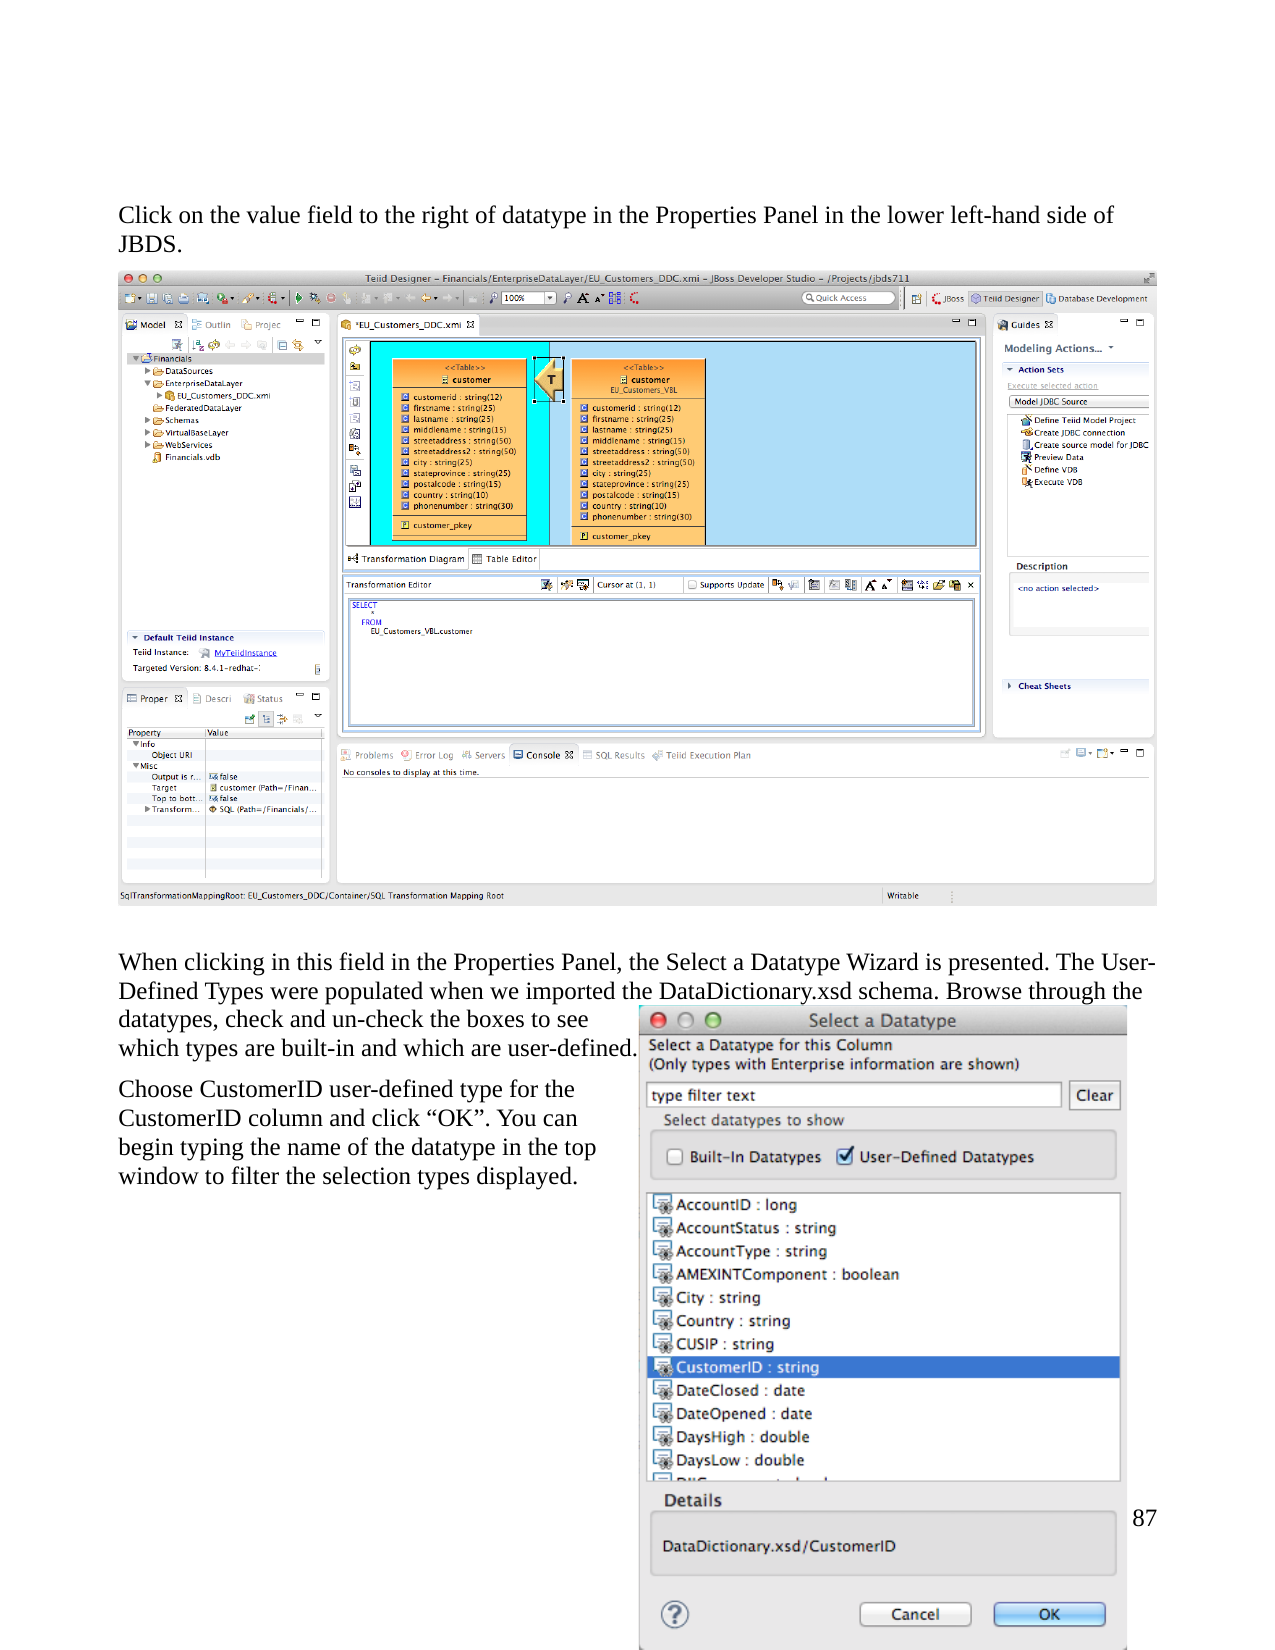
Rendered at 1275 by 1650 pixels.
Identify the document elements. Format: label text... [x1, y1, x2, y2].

picture [638, 1005, 1128, 1650]
text Click on the value field to the right of datatype in the Properties Panel in the lower left-hand side of JBDS. [118, 201, 1157, 258]
text Choose CustomerID user-defined type for the CustomerID column and click “OK”. You can begin typing the name of the datatype in the top window to filter the selection types displayed. [118, 1074, 638, 1189]
picture [118, 270, 1157, 906]
text When clicking in this field in the Properties Panel, the Select a Datatype Wizard is presented. The User-Defined Types were populated when we imported the DataDictionary.xsd schema. Browse through the datatypes, check and un-check the boxes to see which types are built-in and which are user-defined. [118, 947, 1157, 1062]
